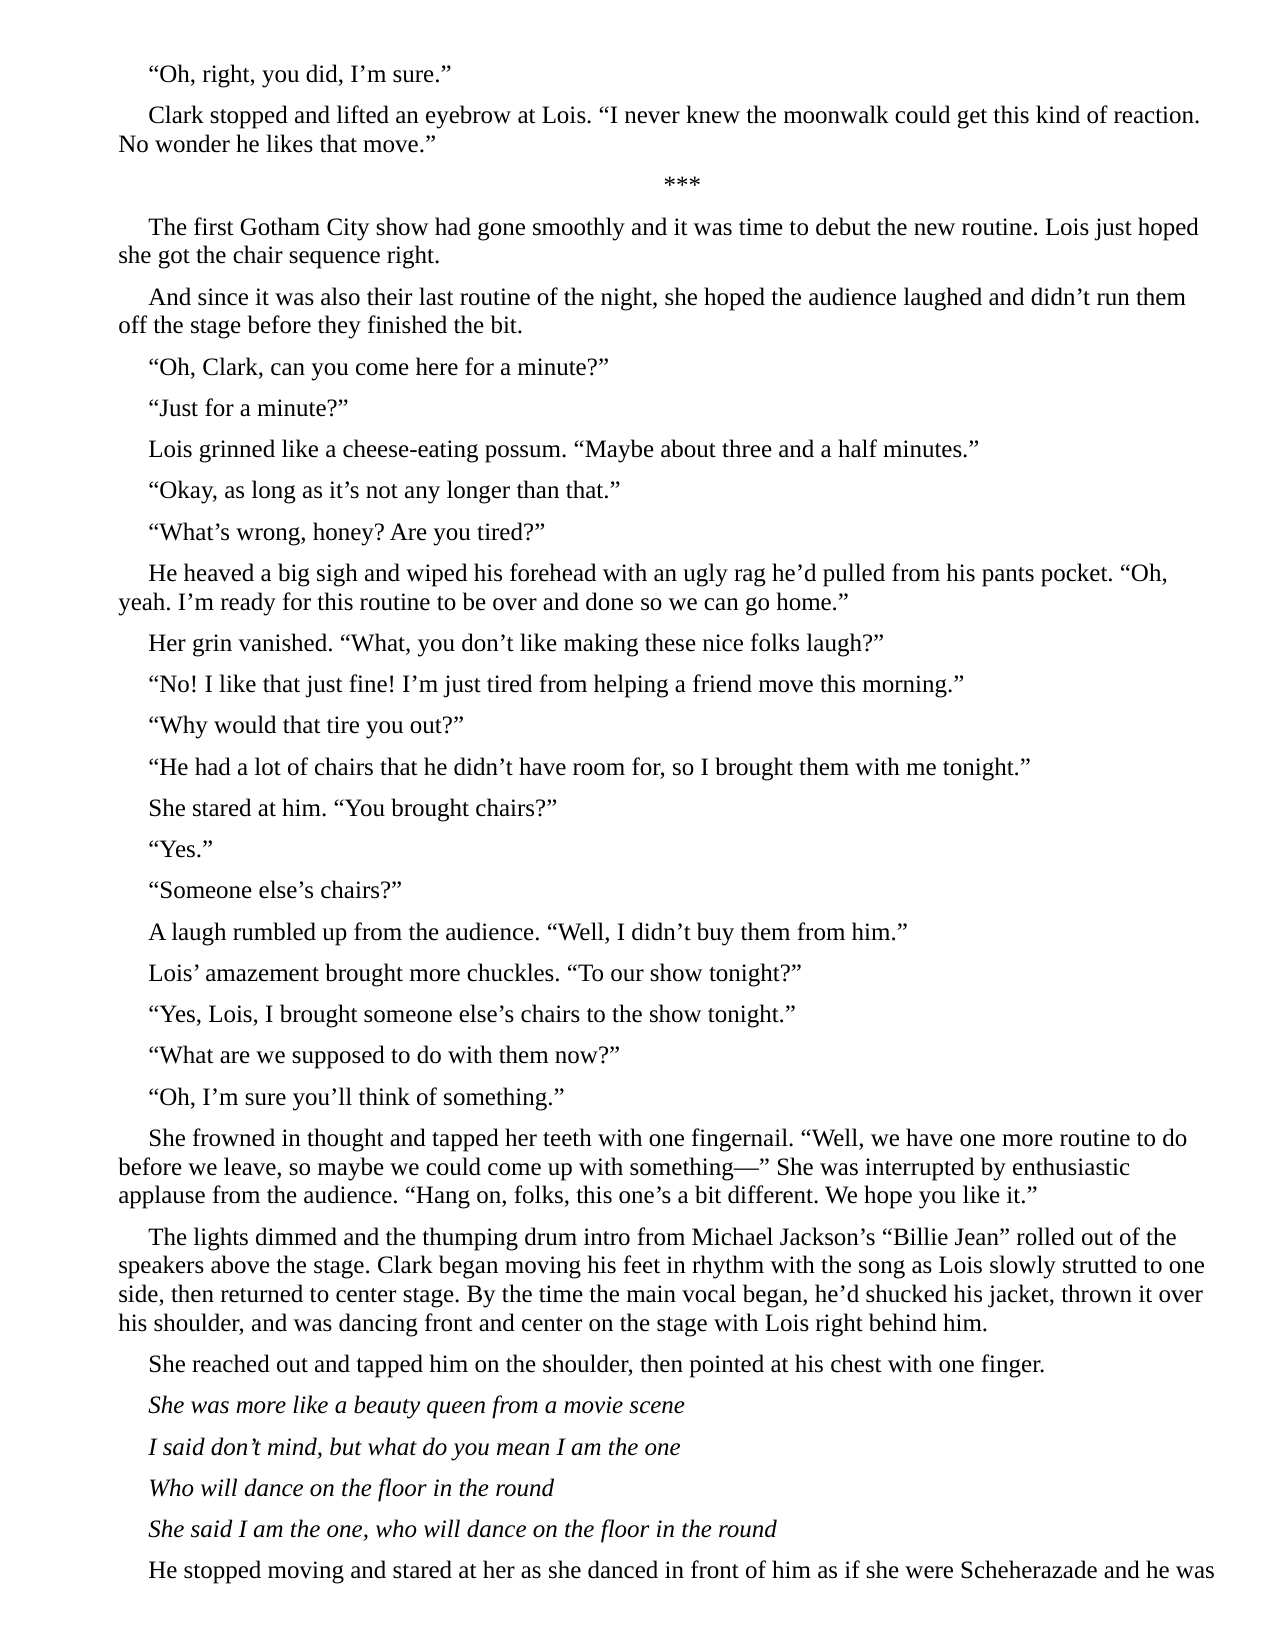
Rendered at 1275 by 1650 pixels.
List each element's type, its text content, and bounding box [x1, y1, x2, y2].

text She stared at him. “You brought chairs?” [118, 793, 1216, 822]
text “Oh, I’m sure you’ll think of something.” [118, 1082, 1216, 1110]
text She frowned in thought and tapped her teeth with one fingernail. “Well, we have one more routine to do before we leave, so maybe we could come up with something—” She was interrupted by enthusiastic applause from the audience. “Hang on, folks, this one’s a bit different. We hope you like it.” [118, 1123, 1216, 1209]
text She was more like a beauty queen from a movie scene [118, 1390, 1216, 1419]
text “Someone else’s chairs?” [118, 875, 1216, 904]
text *** [118, 170, 1216, 199]
text “Oh, right, you did, I’m sure.” [118, 59, 1216, 88]
text He stopped moving and stared at her as she danced in front of him as if she were Scheherazade and he was [118, 1555, 1216, 1584]
text The lights dimmed and the thumping drum intro from Michael Jackson’s “Billie Jean” rolled out of the speakers above the stage. Clark began moving his feet in rhythm with the song as Lois slowly strutted to one side, then returned to center stage. By the time the main vocal began, he’d shucked his jacket, thrown it over his shoulder, and was dancing front and center on the stage with Lois right behind him. [118, 1222, 1216, 1337]
text “Why would that tire you out?” [118, 710, 1216, 739]
text “Yes.” [118, 834, 1216, 863]
text I said don’t mind, but what do you mean I am the one [118, 1432, 1216, 1460]
text She said I am the one, who will dance on the floor in the round [118, 1514, 1216, 1543]
text Lois grinned like a cheese-eating possum. “Maybe about three and a half minutes.” [118, 434, 1216, 463]
text And since it was also their last routine of the night, she hoped the audience laughed and didn’t run them off the stage before they finished the bit. [118, 282, 1216, 339]
text The first Gotham City show had gone smoothly and it was time to debut the new routine. Lois just hoped she got the chair sequence right. [118, 212, 1216, 269]
text “He had a lot of chairs that he didn’t have room for, so I brought them with me tonight.” [118, 752, 1216, 780]
text “No! I like that just fine! I’m just tired from helping a friend move this morning.” [118, 669, 1216, 698]
text “What’s wrong, honey? Are you tired?” [118, 517, 1216, 545]
text Clark stopped and lifted an eyebrow at Lois. “I never knew the moonwalk could get this kind of reaction. No wonder he likes that move.” [118, 100, 1216, 158]
text Her grin vanished. “What, you don’t like making these nice folks laugh?” [118, 628, 1216, 657]
text “Oh, Clark, can you come here for a minute?” [118, 352, 1216, 380]
text “Okay, as long as it’s not any longer than that.” [118, 475, 1216, 504]
text She reached out and tapped him on the shoulder, then pointed at his chest with one finger. [118, 1349, 1216, 1378]
text A laugh rumbled up from the audience. “Well, I didn’t buy them from him.” [118, 917, 1216, 945]
text Lois’ amazement brought more chuckles. “To our show tonight?” [118, 958, 1216, 987]
text “What are we supposed to do with them now?” [118, 1040, 1216, 1069]
text Who will dance on the floor in the round [118, 1473, 1216, 1502]
text “Yes, Lois, I brought someone else’s chairs to the show tonight.” [118, 999, 1216, 1028]
text He heaved a big sigh and wiped his forehead with an ugly rag he’d pulled from his pants pocket. “Oh, yeah. I’m ready for this routine to be over and done so we can go home.” [118, 558, 1216, 615]
text “Just for a minute?” [118, 393, 1216, 422]
